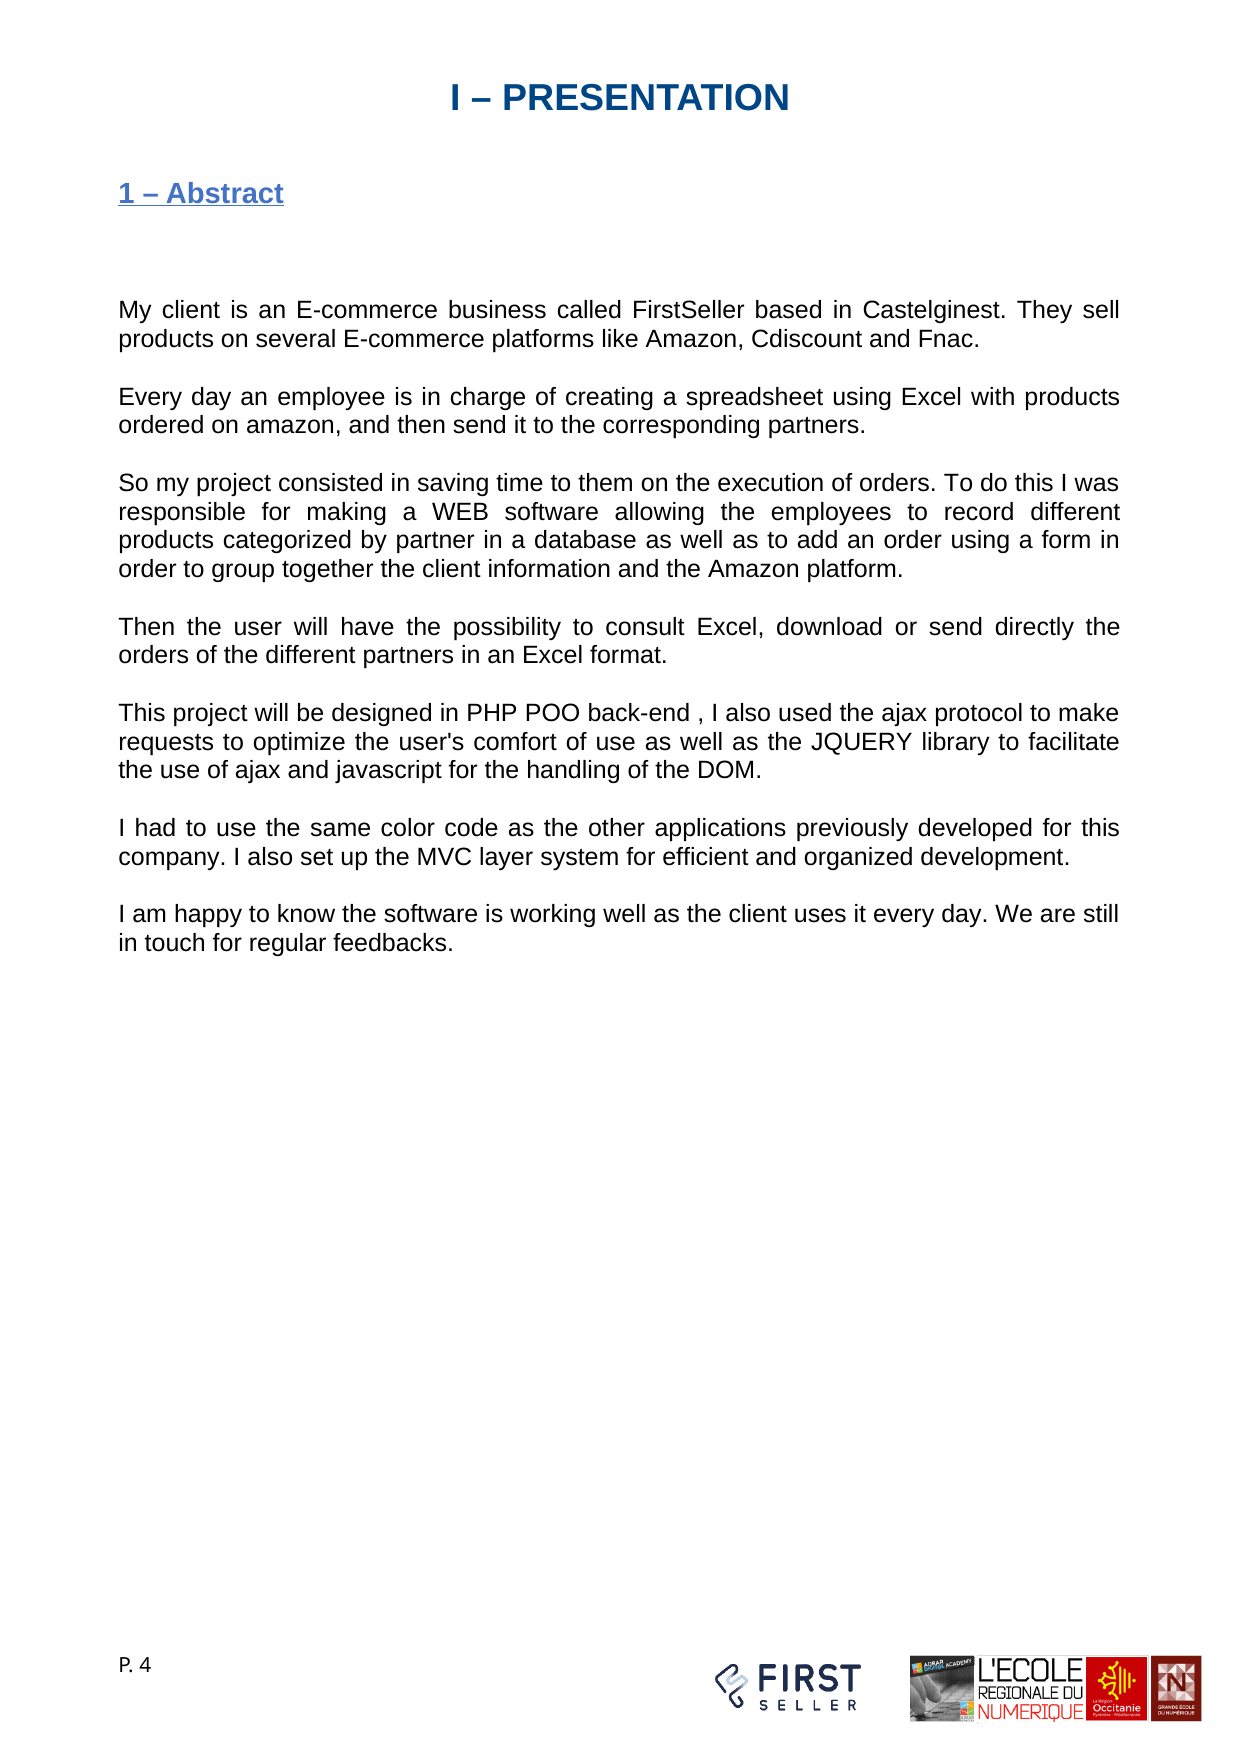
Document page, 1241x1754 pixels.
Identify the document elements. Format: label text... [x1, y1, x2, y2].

subtitle 1 – Abstract [118, 176, 1122, 209]
subtitle I – PRESENTATION [118, 75, 1122, 118]
text I am happy to know the software is working well as the client uses it every day. We are still in touch for regular feedbacks. [118, 899, 1122, 957]
text This project will be designed in PHP POO back-end , I also used the ajax protocol to make requests to optimize the user's comfort of use as well as the JQUERY library to facilitate the use of ajax and javascript for the handling of the DOM. [118, 698, 1122, 784]
text I had to use the same color code as the other applications previously developed for this company. I also set up the MVC layer system for efficient and organized development. [118, 813, 1122, 870]
text My client is an E-commerce business called FirstSeller based in Castelginest. They sell products on several E-commerce platforms like Amazon, Cdiscount and Fnac. [118, 295, 1122, 353]
text Every day an employee is in charge of creating a spreadsheet using Excel with products ordered on amazon, and then send it to the corresponding partners. [118, 382, 1122, 439]
text So my project consisted in saving time to them on the execution of orders. To do this I was responsible for making a WEB software allowing the employees to record different products categorized by partner in a database as well as to add an order using a form in order to group together the client information and the Amazon platform. [118, 468, 1122, 583]
text Then the user will have the possibility to consult Excel, download or send directly the orders of the different partners in an Excel format. [118, 612, 1122, 669]
